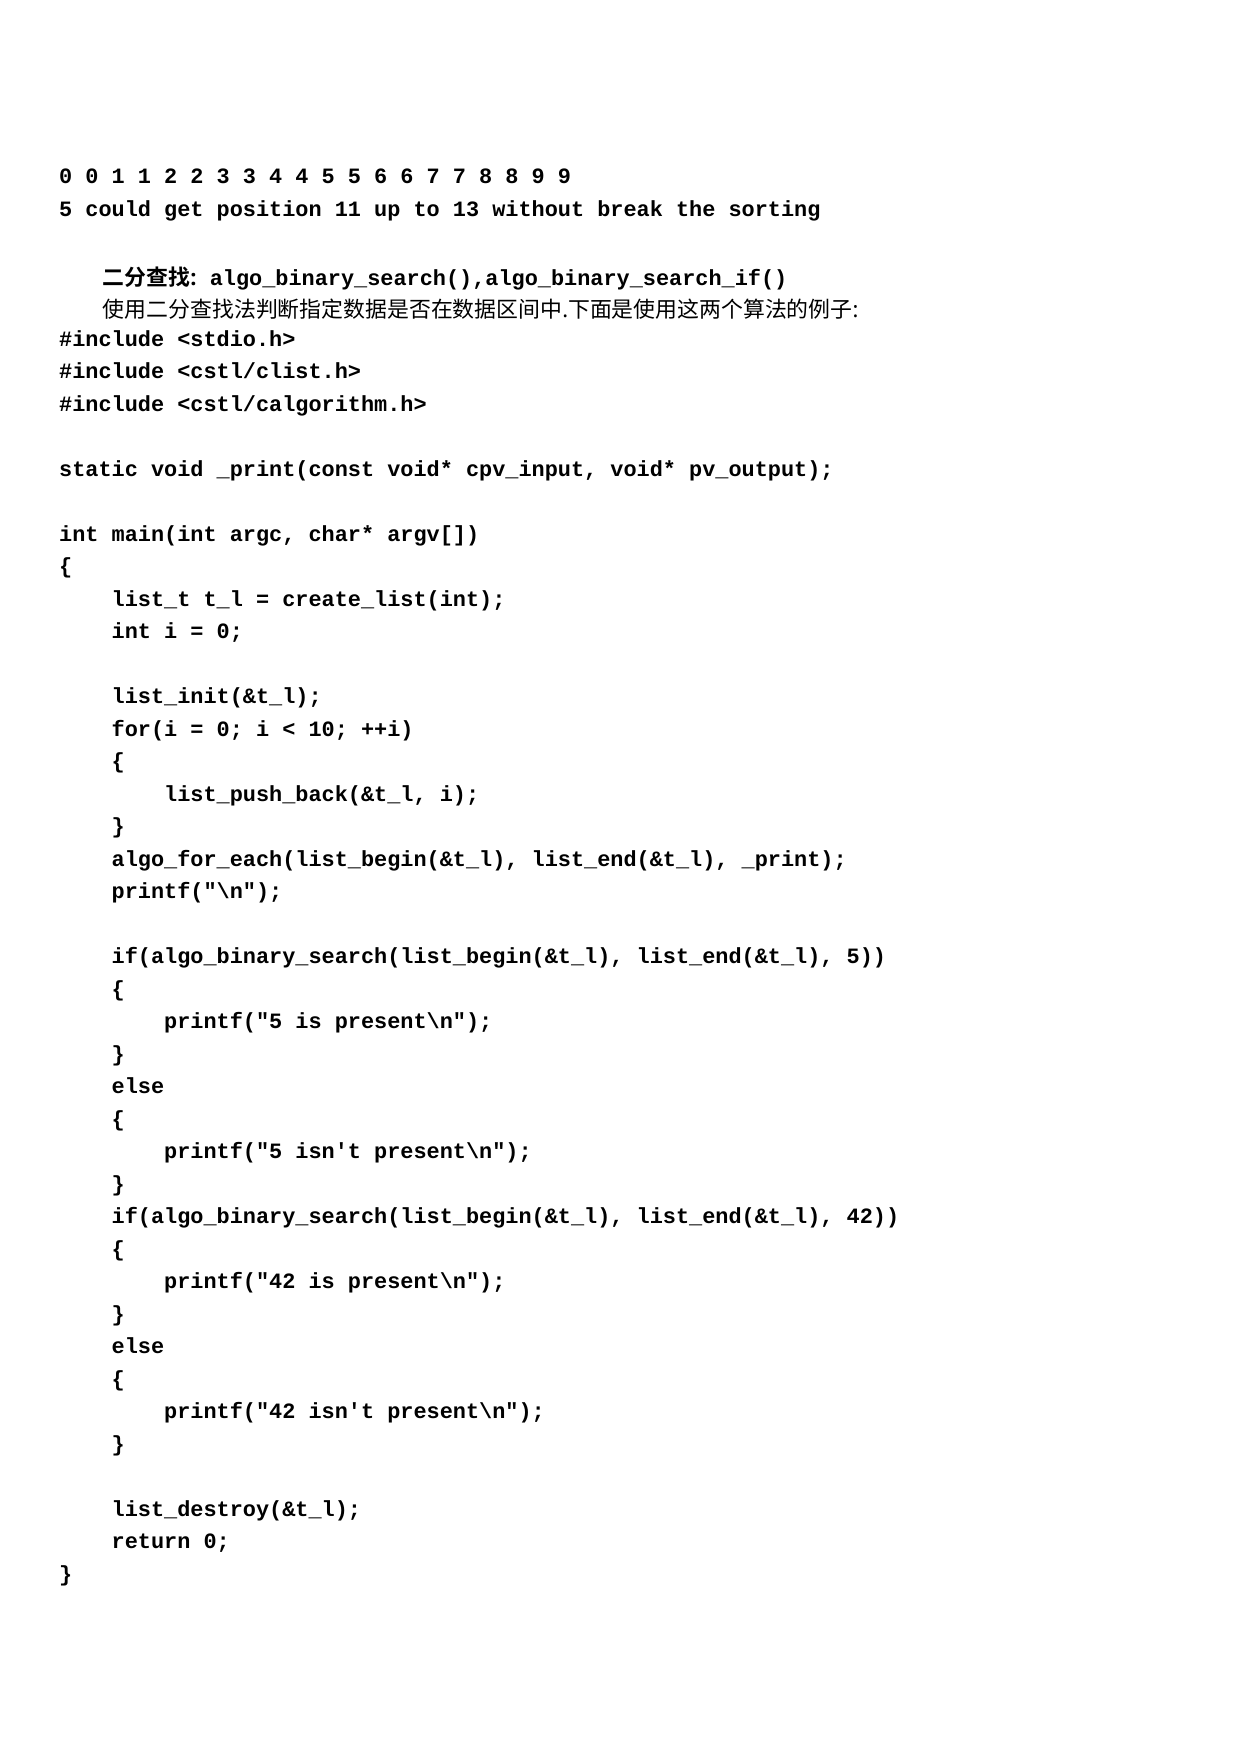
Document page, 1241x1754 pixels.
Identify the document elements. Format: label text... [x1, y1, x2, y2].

text list_init(&t_l); [59, 682, 1181, 714]
text } [59, 1429, 1181, 1462]
text else [59, 1072, 1181, 1104]
text { [59, 747, 1181, 779]
text list_destroy(&t_l); [59, 1494, 1181, 1527]
text if(algo_binary_search(list_begin(&t_l), list_end(&t_l), 5)) [59, 942, 1181, 974]
text printf("\n"); [59, 877, 1181, 909]
text printf("42 is present\n"); [59, 1267, 1181, 1299]
text 二分查找: algo_binary_search(),algo_binary_search_if() [59, 259, 1181, 292]
text { [59, 1234, 1181, 1267]
text list_t t_l = create_list(int); [59, 584, 1181, 617]
text 0 0 1 1 2 2 3 3 4 4 5 5 6 6 7 7 8 8 9 9 [59, 162, 1181, 194]
text { [59, 552, 1181, 584]
text if(algo_binary_search(list_begin(&t_l), list_end(&t_l), 42)) [59, 1202, 1181, 1234]
text } [59, 1039, 1181, 1072]
text } [59, 1169, 1181, 1202]
text } [59, 812, 1181, 844]
text return 0; [59, 1527, 1181, 1559]
text #include <stdio.h> [59, 324, 1181, 357]
text } [59, 1299, 1181, 1332]
text 5 could get position 11 up to 13 without break the sorting [59, 194, 1181, 227]
text { [59, 974, 1181, 1007]
text { [59, 1364, 1181, 1397]
text { [59, 1104, 1181, 1137]
text #include <cstl/clist.h> [59, 357, 1181, 389]
text list_push_back(&t_l, i); [59, 779, 1181, 812]
text for(i = 0; i < 10; ++i) [59, 714, 1181, 747]
text int main(int argc, char* argv[]) [59, 519, 1181, 552]
text else [59, 1332, 1181, 1364]
text int i = 0; [59, 617, 1181, 649]
text algo_for_each(list_begin(&t_l), list_end(&t_l), _print); [59, 844, 1181, 877]
text printf("5 isn't present\n"); [59, 1137, 1181, 1169]
text } [59, 1559, 1181, 1592]
text printf("5 is present\n"); [59, 1007, 1181, 1039]
text printf("42 isn't present\n"); [59, 1397, 1181, 1429]
text 使用二分查找法判断指定数据是否在数据区间中.下面是使用这两个算法的例子: [59, 292, 1181, 324]
text static void _print(const void* cpv_input, void* pv_output); [59, 454, 1181, 487]
text #include <cstl/calgorithm.h> [59, 389, 1181, 422]
